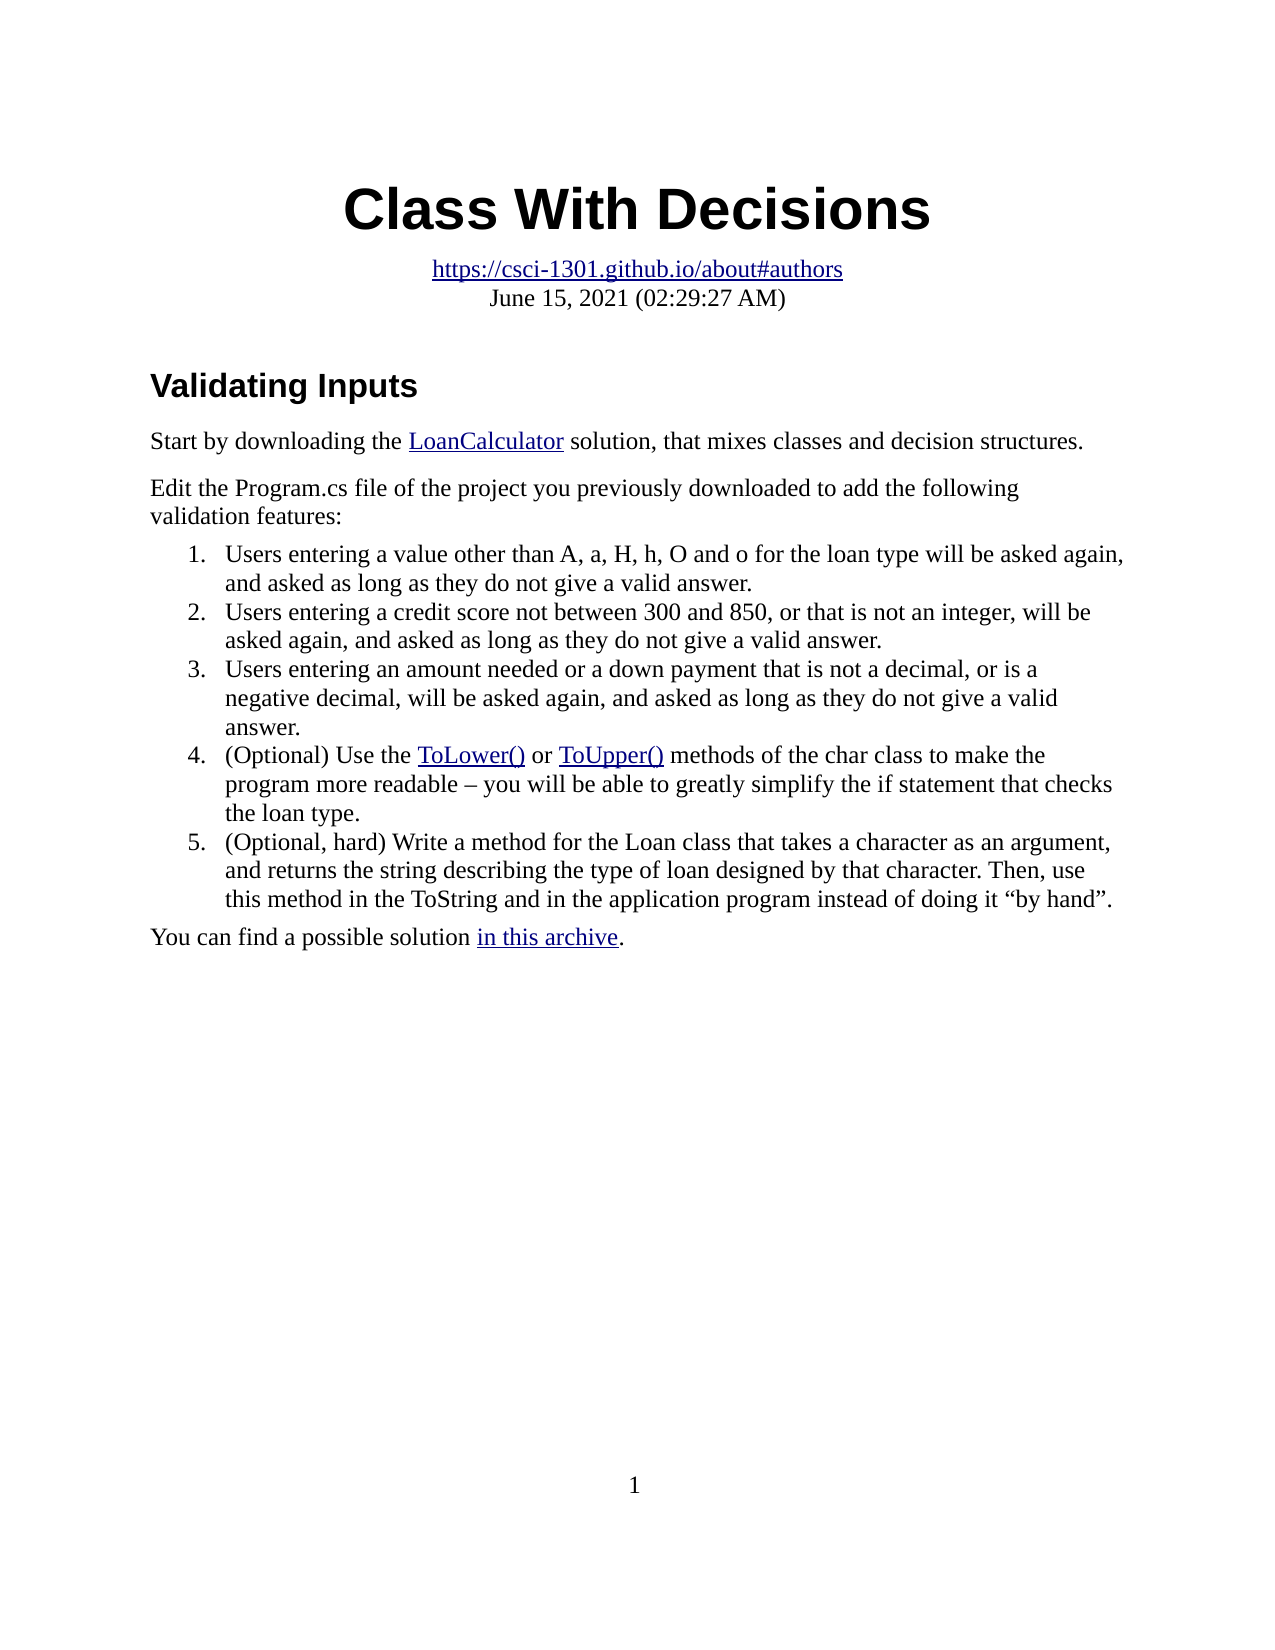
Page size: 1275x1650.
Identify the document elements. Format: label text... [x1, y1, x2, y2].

text June 15, 2021 (02:29:27 AM) [150, 283, 1125, 312]
text You can find a possible solution in this archive. [150, 922, 1125, 951]
title Class With Decisions [150, 175, 1125, 242]
list (Optional, hard) Write a method for the Loan class that takes a character as an argument, and returns the string describing the type of loan designed by that character. Then, use this method in the ToString and in the application program instead of doing it “by hand”. [187, 827, 1125, 913]
list Users entering a credit score not between 300 and 850, or that is not an integer, will be asked again, and asked as long as they do not give a valid answer. [187, 597, 1125, 654]
text Start by downloading the LoanCalculator solution, that mixes classes and decision structures. [150, 426, 1125, 455]
text Edit the Program.cs file of the project you previously downloaded to add the following validation features: [150, 473, 1125, 530]
list Users entering a value other than A, a, H, h, O and o for the loan type will be asked again, and asked as long as they do not give a valid answer. [187, 539, 1125, 597]
subtitle Validating Inputs [150, 366, 1125, 404]
text https://csci-1301.github.io/about#authors [150, 254, 1125, 283]
list (Optional) Use the ToLower() or ToUpper() methods of the char class to make the program more readable – you will be able to greatly simplify the if statement that checks the loan type. [187, 740, 1125, 827]
list Users entering an amount needed or a down payment that is not a decimal, or is a negative decimal, will be asked again, and asked as long as they do not give a valid answer. [187, 654, 1125, 740]
